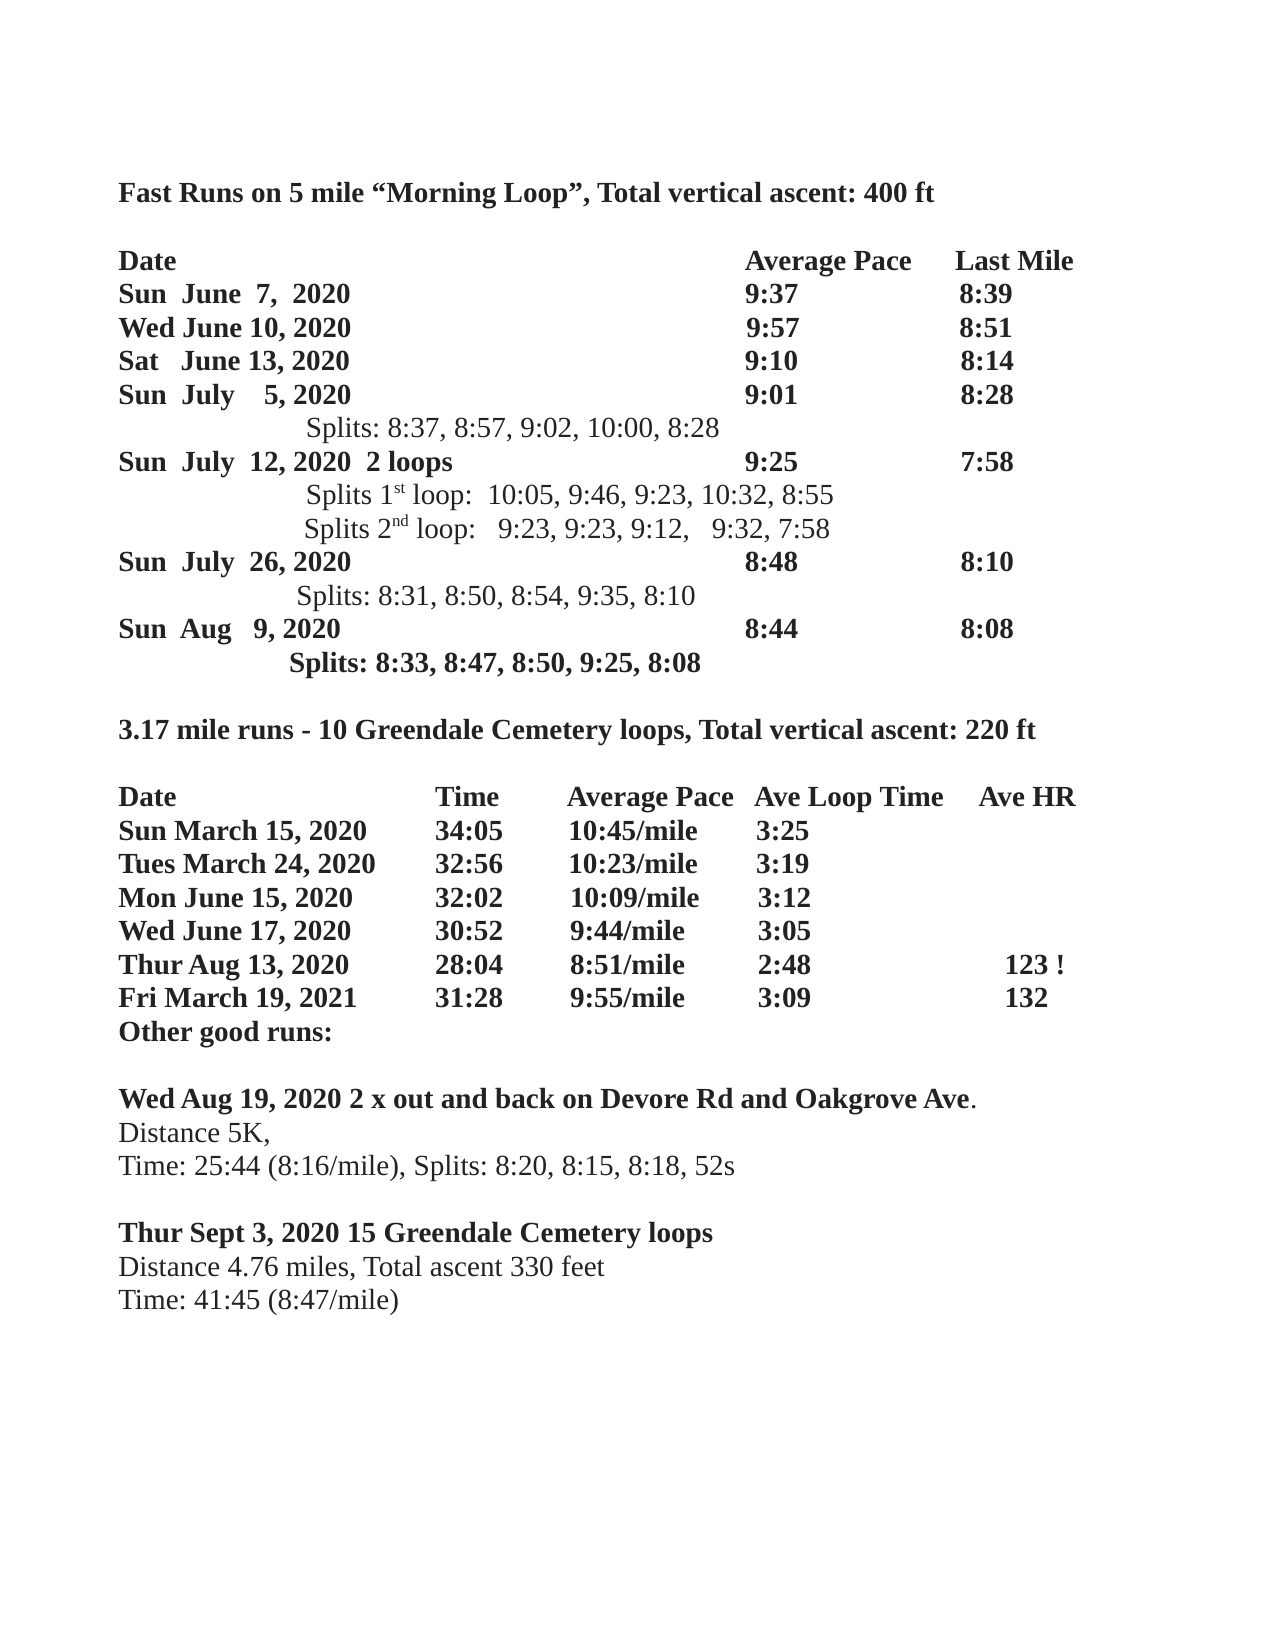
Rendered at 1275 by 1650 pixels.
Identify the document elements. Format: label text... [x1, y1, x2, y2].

text Sun July 26, 2020 8:48 8:10 Splits: 8:31, 8:50, 8:54, 9:35, 8:10 [118, 544, 1161, 612]
text Fast Runs on 5 mile “Morning Loop”, Total vertical ascent: 400 ft [118, 176, 1161, 209]
text Wed Aug 19, 2020 2 x out and back on Devore Rd and Oakgrove Ave. [118, 1081, 1161, 1115]
text Time: 41:45 (8:47/mile) [118, 1282, 1161, 1316]
text Date Average Pace Last Mile [118, 243, 1161, 276]
text Distance 4.76 miles, Total ascent 330 feet [118, 1249, 1161, 1282]
text Sat June 13, 2020 9:10 8:14 Sun July 5, 2020 9:01 8:28 Splits: 8:37, 8:57, 9:02, 10:00, 8:28 Sun July 12, 2020 2 loops 9:25 7:58 Splits 1st loop: 10:05, 9:46, 9:23, 10:32, 8:55 [118, 343, 1161, 511]
text Distance 5K, [118, 1115, 1161, 1148]
text Wed June 10, 2020 9:57 8:51 [118, 310, 1161, 343]
text Thur Sept 3, 2020 15 Greendale Cemetery loops [118, 1215, 1161, 1249]
text Sun Aug 9, 2020 8:44 8:08 Splits: 8:33, 8:47, 8:50, 9:25, 8:08 [118, 612, 1161, 679]
text Mon June 15, 2020 32:02 10:09/mile 3:12 [118, 880, 1161, 913]
text Date Time Average Pace Ave Loop Time Ave HR [118, 779, 1161, 813]
text Thur Aug 13, 2020 28:04 8:51/mile 2:48 123 ! [118, 947, 1161, 981]
text Fri March 19, 2021 31:28 9:55/mile 3:09 132 [118, 981, 1161, 1014]
text Time: 25:44 (8:16/mile), Splits: 8:20, 8:15, 8:18, 52s [118, 1148, 1161, 1182]
list 3.17 mile runs - 10 Greendale Cemetery loops, Total vertical ascent: 220 ft [118, 712, 1161, 746]
text Splits 2nd loop: 9:23, 9:23, 9:12, 9:32, 7:58 [118, 511, 1161, 544]
text Sun March 15, 2020 34:05 10:45/mile 3:25 [118, 813, 1161, 846]
text Wed June 17, 2020 30:52 9:44/mile 3:05 [118, 913, 1161, 947]
text Sun June 7, 2020 9:37 8:39 [118, 276, 1161, 310]
text Other good runs: [118, 1014, 1161, 1048]
text Tues March 24, 2020 32:56 10:23/mile 3:19 [118, 846, 1161, 880]
